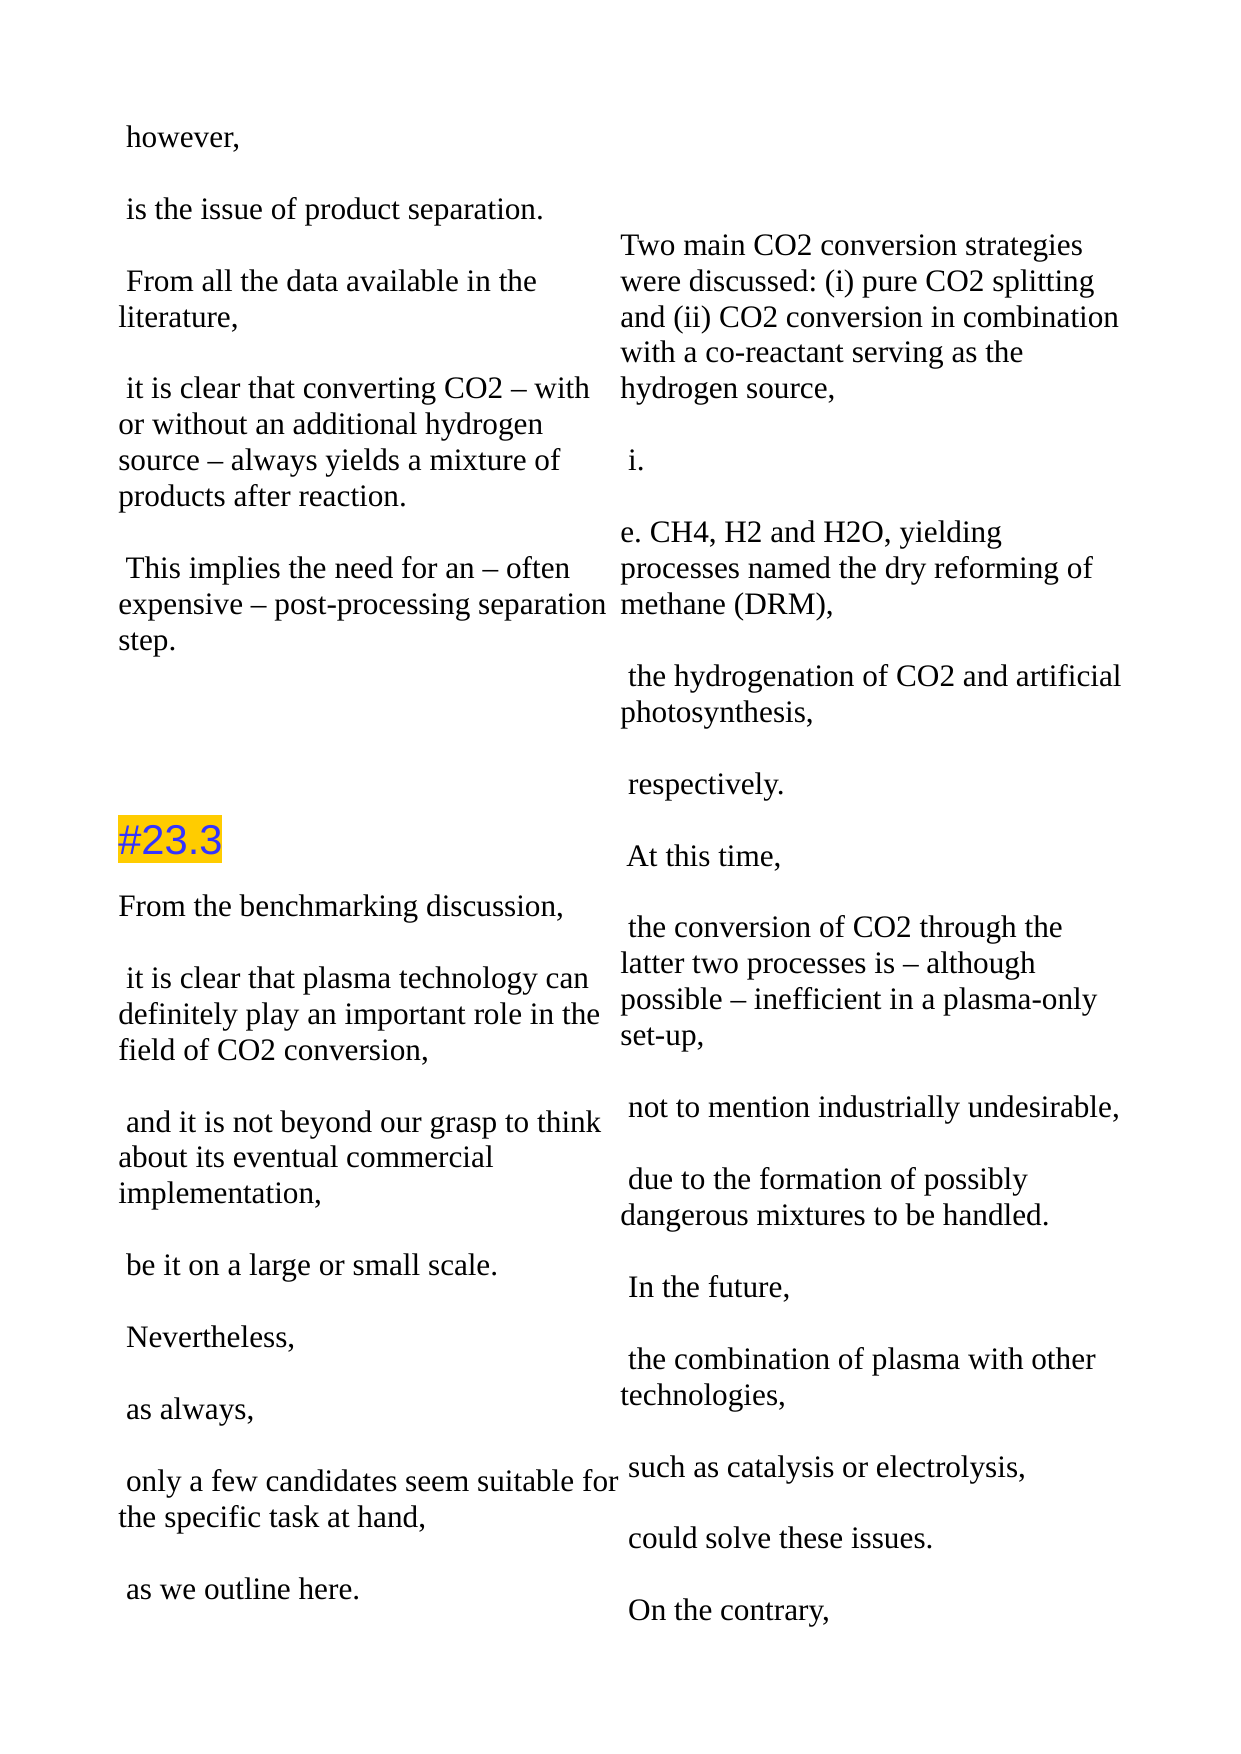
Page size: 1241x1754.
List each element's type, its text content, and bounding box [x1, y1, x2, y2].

text the conversion of CO2 through the latter two processes is – although possible – inefficient in a plasma-only set-up, [620, 909, 1122, 1052]
text From all the data available in the literature, [118, 262, 620, 334]
text Two main CO2 conversion strategies were discussed: (i) pure CO2 splitting and (ii) CO2 conversion in combination with a co-reactant serving as the hydrogen source, [620, 226, 1122, 406]
text only a few candidates seem suitable for the specific task at hand, [118, 1462, 620, 1534]
text is the issue of product separation. [118, 190, 620, 226]
text This implies the need for an – often expensive – post-processing separation step. [118, 549, 620, 657]
text and it is not beyond our grasp to think about its eventual commercial implementation, [118, 1103, 620, 1211]
text On the contrary, [620, 1592, 1122, 1627]
text In the future, [620, 1268, 1122, 1304]
text the hydrogenation of CO2 and artificial photosynthesis, [620, 657, 1122, 729]
text it is clear that plasma technology can definitely play an important role in the field of CO2 conversion, [118, 959, 620, 1067]
text due to the formation of possibly dangerous mixtures to be handled. [620, 1160, 1122, 1232]
text such as catalysis or electrolysis, [620, 1448, 1122, 1484]
text At this time, [620, 837, 1122, 873]
text From the benchmarking discussion, [118, 887, 620, 923]
text e. CH4, H2 and H2O, yielding processes named the dry reforming of methane (DRM), [620, 513, 1122, 621]
text be it on a large or small scale. [118, 1247, 620, 1282]
text Nevertheless, [118, 1318, 620, 1354]
text it is clear that converting CO2 – with or without an additional hydrogen source – always yields a mixture of products after reaction. [118, 370, 620, 513]
text not to mention industrially undesirable, [620, 1088, 1122, 1124]
text respectively. [620, 765, 1122, 801]
text #23.3 [118, 815, 620, 863]
text the combination of plasma with other technologies, [620, 1340, 1122, 1412]
text as we outline here. [118, 1570, 620, 1606]
text could solve these issues. [620, 1520, 1122, 1556]
text i. [620, 442, 1122, 477]
text however, [118, 118, 620, 154]
text as always, [118, 1390, 620, 1426]
